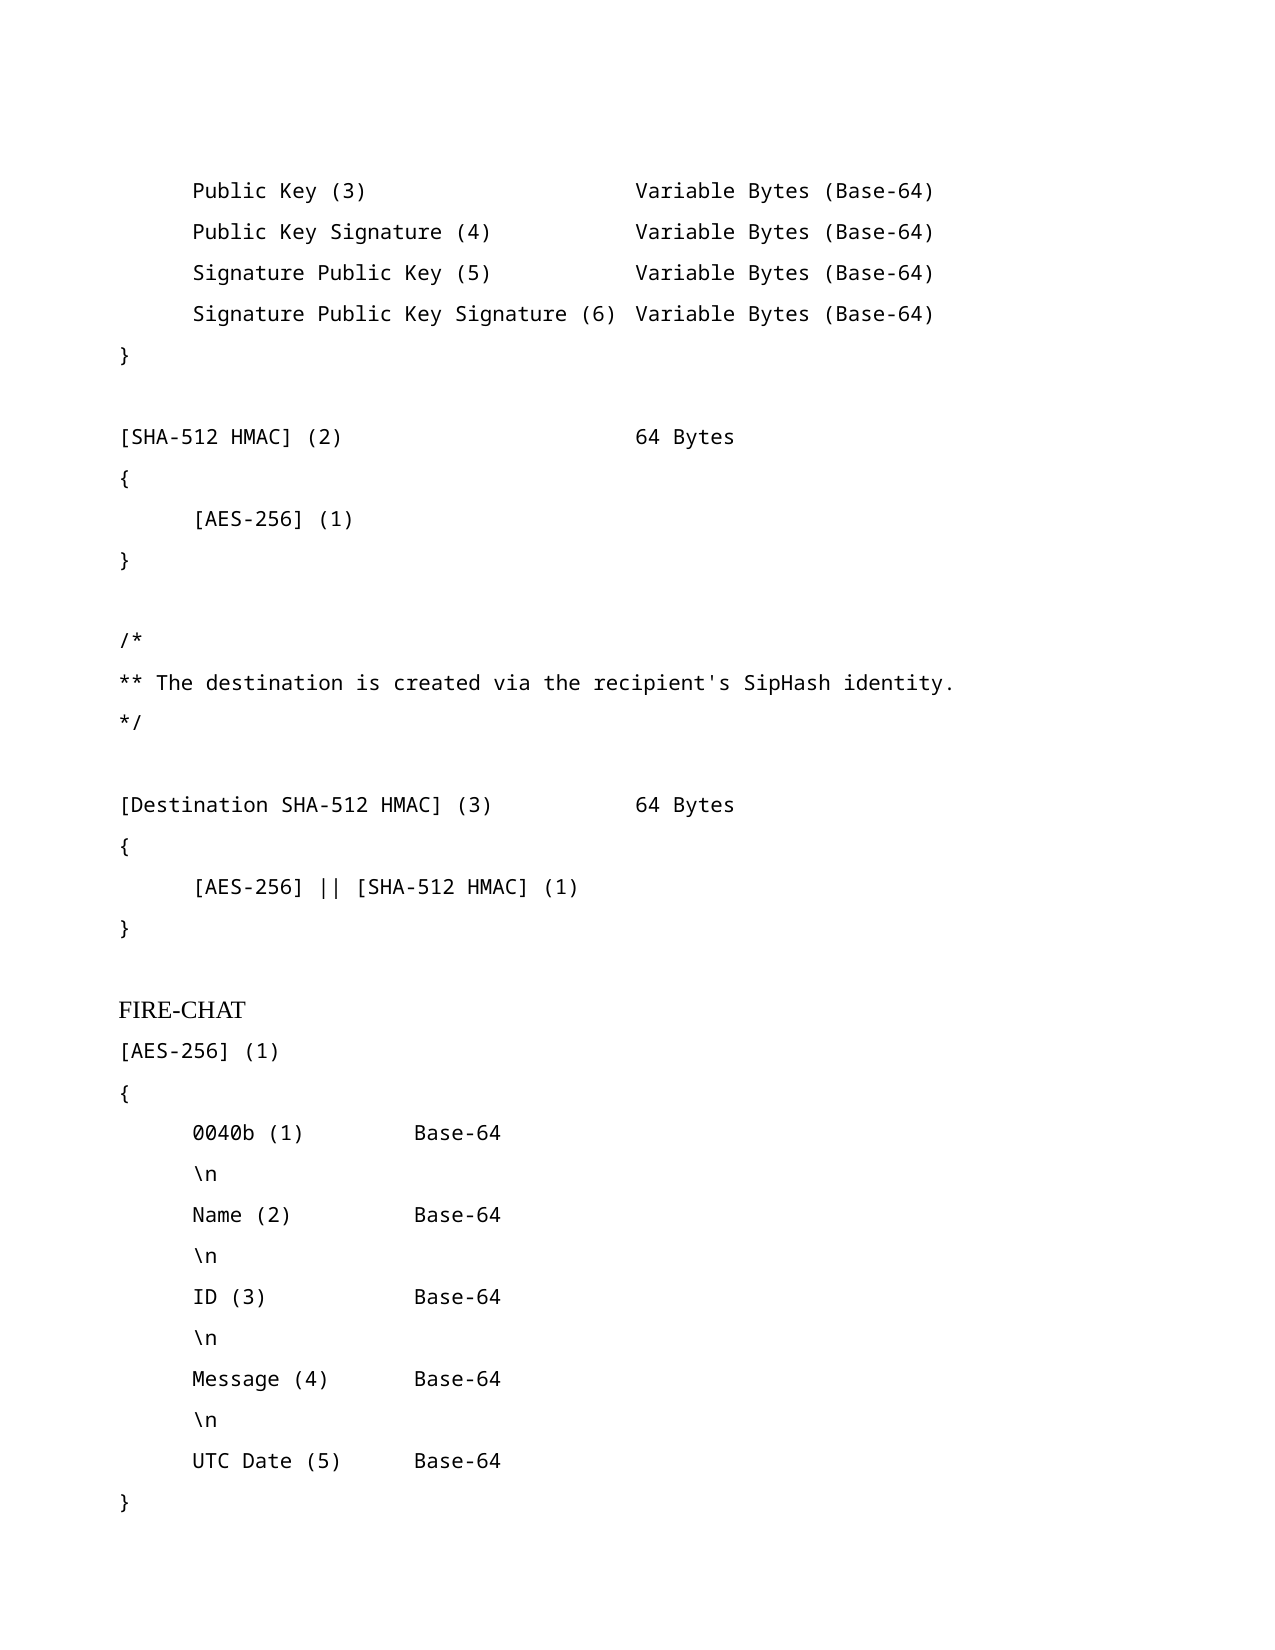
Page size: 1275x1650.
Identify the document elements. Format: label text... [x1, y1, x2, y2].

text /* [118, 627, 1157, 655]
text \n [118, 1241, 1157, 1270]
text Public Key Signature (4) Variable Bytes (Base-64) [118, 217, 1157, 246]
text UTC Date (5) Base-64 [118, 1446, 1157, 1474]
text [AES-256] || [SHA-512 HMAC] (1) [118, 872, 1157, 901]
text 0040b (1) Base-64 [118, 1118, 1157, 1147]
text \n [118, 1159, 1157, 1188]
text Message (4) Base-64 [118, 1364, 1157, 1393]
text \n [118, 1323, 1157, 1352]
text Public Key (3) Variable Bytes (Base-64) [118, 176, 1157, 205]
text [AES-256] (1) [118, 504, 1157, 532]
text \n [118, 1405, 1157, 1433]
text Name (2) Base-64 [118, 1200, 1157, 1229]
text Signature Public Key Signature (6) Variable Bytes (Base-64) [118, 299, 1157, 328]
text [Destination SHA-512 HMAC] (3) 64 Bytes [118, 790, 1157, 819]
text } [118, 913, 1157, 942]
text [AES-256] (1) [118, 1037, 1157, 1065]
text ** The destination is created via the recipient's SipHash identity. [118, 668, 1157, 696]
text } [118, 1487, 1157, 1515]
text [SHA-512 HMAC] (2) 64 Bytes [118, 422, 1157, 450]
text ID (3) Base-64 [118, 1282, 1157, 1311]
text } [118, 340, 1157, 368]
text FIRE-CHAT [118, 995, 1157, 1024]
text { [118, 831, 1157, 860]
text } [118, 545, 1157, 573]
text */ [118, 708, 1157, 737]
text Signature Public Key (5) Variable Bytes (Base-64) [118, 258, 1157, 287]
text { [118, 1078, 1157, 1106]
text { [118, 463, 1157, 491]
